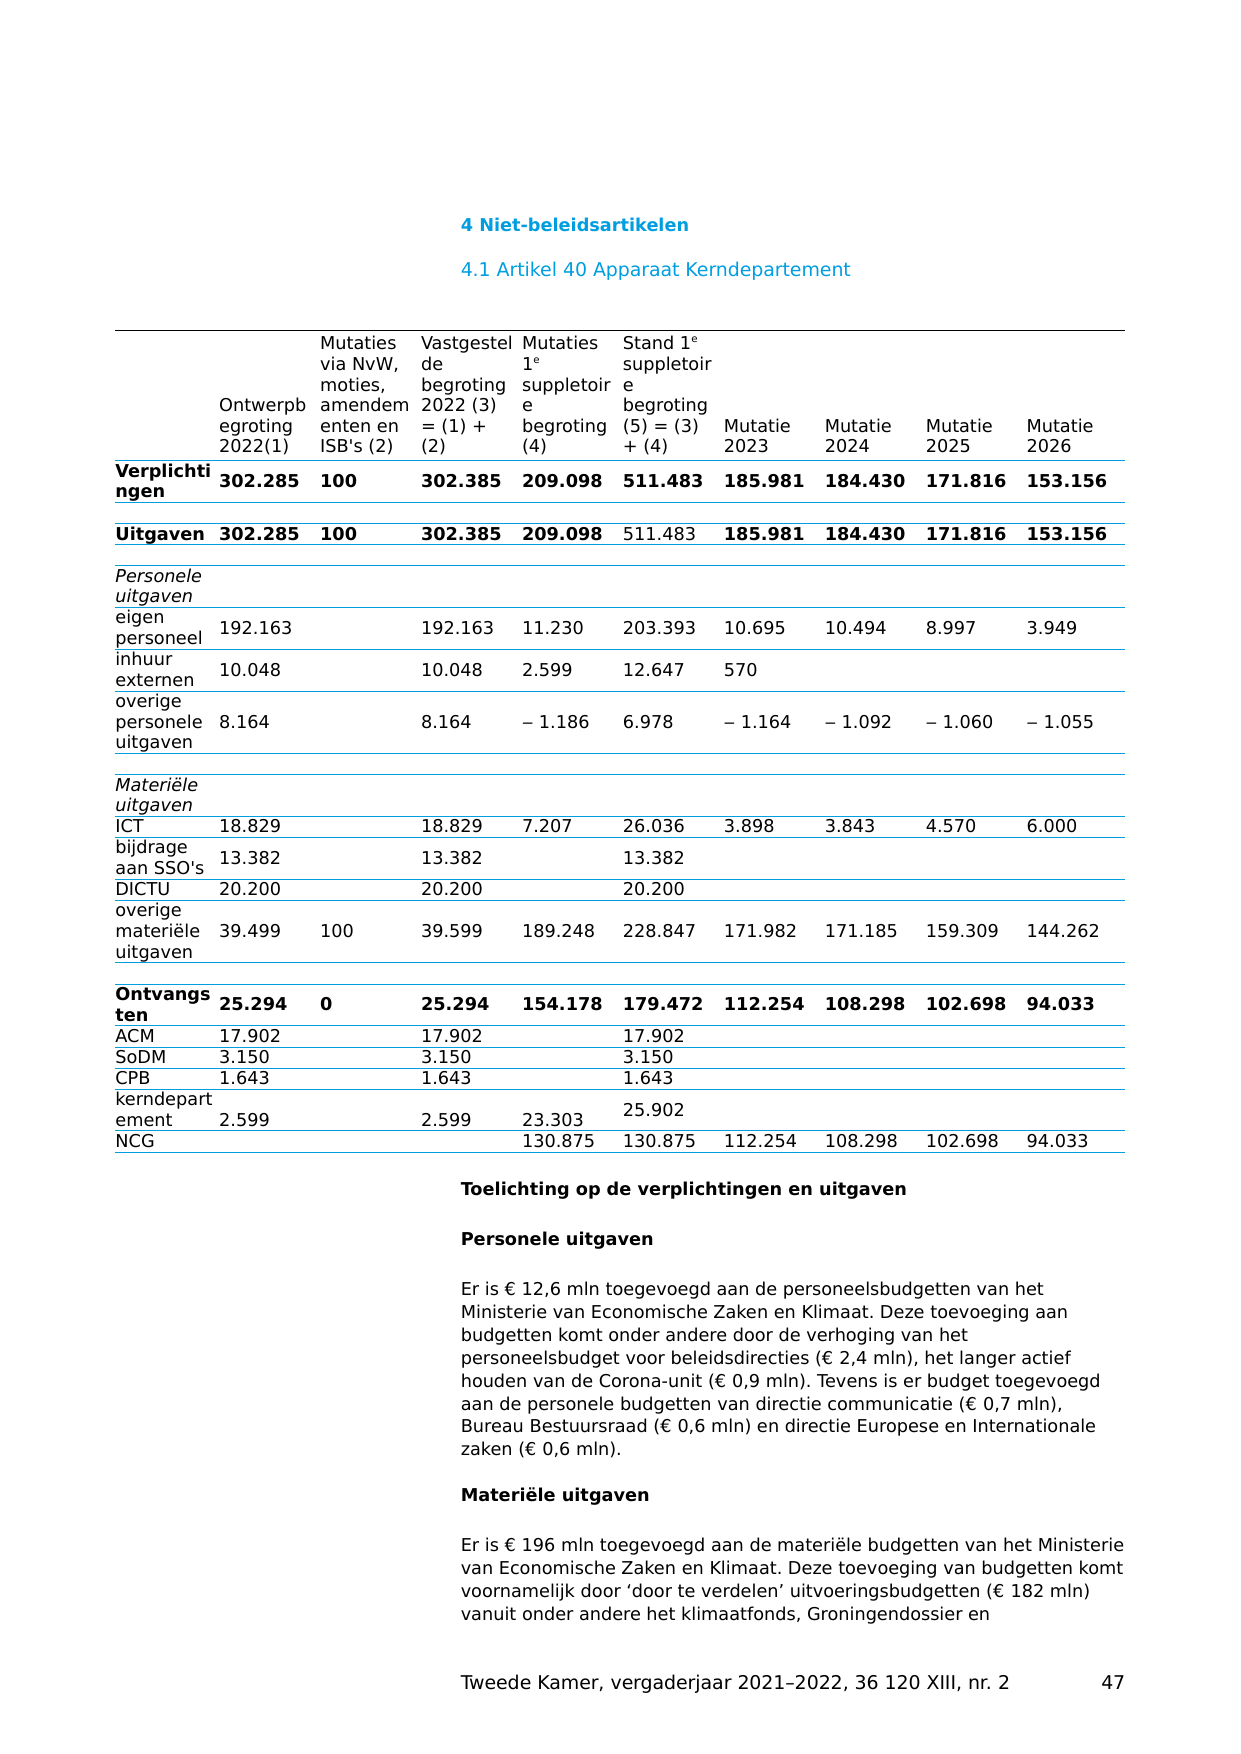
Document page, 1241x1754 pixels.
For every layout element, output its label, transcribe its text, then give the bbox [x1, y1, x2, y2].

table_cell 100 [317, 524, 418, 544]
table_cell Personele uitgaven [115, 566, 216, 607]
table_cell Stand 1e suppletoire begroting (5) = (3) + (4) [620, 331, 721, 460]
table_cell 302.285 [216, 461, 317, 502]
table_cell 302.285 [216, 524, 317, 544]
table_cell [418, 775, 519, 816]
table_cell [822, 566, 923, 607]
table_cell [317, 1048, 418, 1067]
table_cell Ontwerpbegroting 2022(1) [216, 331, 317, 460]
table_cell [519, 775, 620, 816]
table_cell [822, 775, 923, 816]
table_cell [1024, 838, 1125, 879]
table_cell [216, 545, 317, 565]
table_cell 511.483 [620, 524, 721, 544]
table_cell [1024, 1048, 1125, 1067]
table_cell [923, 566, 1023, 607]
table_cell [216, 963, 317, 983]
table_cell 12.647 [620, 650, 721, 691]
table_cell [317, 817, 418, 837]
table_cell 17.902 [216, 1026, 317, 1046]
table_cell 0 [317, 985, 418, 1025]
table_cell 17.902 [620, 1026, 721, 1046]
table_cell 185.981 [721, 524, 822, 544]
table_cell 7.207 [519, 817, 620, 837]
table_cell 159.309 [923, 901, 1023, 962]
table_cell 144.262 [1024, 901, 1125, 962]
table_cell 1.643 [620, 1069, 721, 1089]
table_cell [923, 503, 1023, 523]
table_cell [721, 880, 822, 900]
table_cell 108.298 [822, 985, 923, 1025]
table_cell overige materiële uitgaven [115, 901, 216, 962]
table_cell [1024, 1090, 1125, 1130]
table_cell 130.875 [620, 1131, 721, 1152]
table_cell [822, 754, 923, 774]
table_cell 302.385 [418, 461, 519, 502]
table_cell 23.303 [519, 1090, 620, 1130]
table_cell [1024, 1026, 1125, 1046]
table_cell [721, 545, 822, 565]
table_cell [822, 963, 923, 983]
table_cell [115, 545, 216, 565]
table_cell ‒ 1.060 [923, 692, 1023, 753]
table_cell [418, 566, 519, 607]
table_cell [418, 754, 519, 774]
table_cell [418, 503, 519, 523]
table_cell 8.997 [923, 608, 1023, 649]
table_cell [216, 754, 317, 774]
table_cell 13.382 [216, 838, 317, 879]
table_cell [1024, 650, 1125, 691]
table_cell SoDM [115, 1048, 216, 1067]
table_cell [519, 1069, 620, 1089]
table_cell 94.033 [1024, 985, 1125, 1025]
table_cell [519, 963, 620, 983]
table_cell 228.847 [620, 901, 721, 962]
table_cell [317, 1090, 418, 1130]
table_cell 3.150 [620, 1048, 721, 1067]
table_cell [1024, 545, 1125, 565]
table_cell [317, 880, 418, 900]
table_cell [923, 650, 1023, 691]
table_cell 209.098 [519, 524, 620, 544]
table_cell [822, 545, 923, 565]
table_cell 8.164 [216, 692, 317, 753]
table_cell 185.981 [721, 461, 822, 502]
table_cell [317, 1131, 418, 1152]
table_cell 511.483 [620, 461, 721, 502]
table_cell ‒ 1.164 [721, 692, 822, 753]
table_cell 10.048 [216, 650, 317, 691]
table_cell 2.599 [418, 1090, 519, 1130]
table_cell 11.230 [519, 608, 620, 649]
table_cell 1.643 [418, 1069, 519, 1089]
table_cell [1024, 963, 1125, 983]
table_cell [1024, 566, 1125, 607]
table_cell [822, 1026, 923, 1046]
text Personele uitgaven [461, 1227, 1125, 1250]
table_cell 4.570 [923, 817, 1023, 837]
table_cell [418, 1131, 519, 1152]
table_cell 302.385 [418, 524, 519, 544]
table_cell [923, 754, 1023, 774]
table_cell [721, 838, 822, 879]
table_cell [923, 545, 1023, 565]
table_cell [317, 566, 418, 607]
table_cell ‒ 1.186 [519, 692, 620, 753]
table_cell overige personele uitgaven [115, 692, 216, 753]
table_cell [317, 775, 418, 816]
table_cell [418, 963, 519, 983]
table_cell 13.382 [620, 838, 721, 879]
table_cell 2.599 [216, 1090, 317, 1130]
table_cell 18.829 [216, 817, 317, 837]
table_cell [115, 754, 216, 774]
table_cell [317, 838, 418, 879]
table_cell 209.098 [519, 461, 620, 502]
table_cell 102.698 [923, 1131, 1023, 1152]
table_cell 192.163 [216, 608, 317, 649]
table_cell 2.599 [519, 650, 620, 691]
table_cell [721, 566, 822, 607]
table_cell 3.898 [721, 817, 822, 837]
table_cell [115, 331, 216, 460]
text Er is € 196 mln toegevoegd aan de materiële budgetten van het Ministerie van Economische Zaken en Klimaat. Deze toevoeging van budgetten komt voornamelijk door ‘door te verdelen’ uitvoeringsbudgetten (€ 182 mln) vanuit onder andere het klimaatfonds, Groningendossier en [461, 1533, 1125, 1625]
table_cell 10.695 [721, 608, 822, 649]
table_cell [620, 566, 721, 607]
table_cell [822, 1069, 923, 1089]
table_cell 130.875 [519, 1131, 620, 1152]
table_cell [721, 775, 822, 816]
table_cell 171.816 [923, 461, 1023, 502]
table_cell [620, 754, 721, 774]
table_cell 39.599 [418, 901, 519, 962]
table_cell 8.164 [418, 692, 519, 753]
table_cell [519, 880, 620, 900]
table_cell 108.298 [822, 1131, 923, 1152]
table_cell 3.150 [216, 1048, 317, 1067]
table_cell Verplichtingen [115, 461, 216, 502]
text Er is € 12,6 mln toegevoegd aan de personeelsbudgetten van het Ministerie van Economische Zaken en Klimaat. Deze toevoeging aan budgetten komt onder andere door de verhoging van het personeelsbudget voor beleidsdirecties (€ 2,4 mln), het langer actief houden van de Corona-unit (€ 0,9 mln). Tevens is er budget toegevoegd aan de personele budgetten van directie communicatie (€ 0,7 mln), Bureau Bestuursraad (€ 0,6 mln) en directie Europese en Internationale zaken (€ 0,6 mln). [461, 1277, 1125, 1460]
table_cell [620, 775, 721, 816]
table_cell [721, 1069, 822, 1089]
table_cell [317, 545, 418, 565]
table_cell [1024, 775, 1125, 816]
table_cell 184.430 [822, 461, 923, 502]
table_cell 3.949 [1024, 608, 1125, 649]
table_cell [822, 1090, 923, 1130]
table_cell 26.036 [620, 817, 721, 837]
table_cell 6.000 [1024, 817, 1125, 837]
table_cell Ontvangsten [115, 985, 216, 1025]
table_cell Mutatie 2026 [1024, 331, 1125, 460]
table_cell [216, 1131, 317, 1152]
table_cell 3.843 [822, 817, 923, 837]
table_cell Uitgaven [115, 524, 216, 544]
table_cell [1024, 754, 1125, 774]
table_cell [317, 754, 418, 774]
table_cell 18.829 [418, 817, 519, 837]
table_cell 17.902 [418, 1026, 519, 1046]
table_cell ACM [115, 1026, 216, 1046]
table_cell 25.294 [216, 985, 317, 1025]
text Toelichting op de verplichtingen en uitgaven [461, 1177, 1125, 1200]
table_cell [923, 880, 1023, 900]
table_cell [1024, 503, 1125, 523]
table_cell [822, 503, 923, 523]
table_cell [519, 1026, 620, 1046]
table_cell [317, 692, 418, 753]
table_cell 112.254 [721, 985, 822, 1025]
table_cell 3.150 [418, 1048, 519, 1067]
table_cell [923, 1026, 1023, 1046]
table_cell [822, 1048, 923, 1067]
table_cell DICTU [115, 880, 216, 900]
table_cell [115, 963, 216, 983]
table_cell 20.200 [216, 880, 317, 900]
table_cell [923, 775, 1023, 816]
table_cell Materiële uitgaven [115, 775, 216, 816]
table_cell Mutaties 1e suppletoire begroting (4) [519, 331, 620, 460]
table_cell 10.494 [822, 608, 923, 649]
table_cell 184.430 [822, 524, 923, 544]
table_cell Vastgestelde begroting 2022 (3) = (1) + (2) [418, 331, 519, 460]
table_cell CPB [115, 1069, 216, 1089]
table_cell 100 [317, 461, 418, 502]
table_cell [822, 880, 923, 900]
table_cell 1.643 [216, 1069, 317, 1089]
table_cell 192.163 [418, 608, 519, 649]
table_cell ‒ 1.055 [1024, 692, 1125, 753]
title 4.1 Artikel 40 Apparaat Kerndepartement [461, 259, 1125, 281]
table_cell [620, 545, 721, 565]
table_cell [519, 754, 620, 774]
table_cell [418, 545, 519, 565]
table_cell 171.982 [721, 901, 822, 962]
table_cell 203.393 [620, 608, 721, 649]
table_cell [923, 963, 1023, 983]
table_cell [519, 838, 620, 879]
table_cell 154.178 [519, 985, 620, 1025]
table_header Tabel 26 Apparaatsuitgaven Kerndepartement (Eerste suppletoire begroting) (bedragen x € 1.000) [115, 305, 1125, 330]
table_cell NCG [115, 1131, 216, 1152]
table_cell 39.499 [216, 901, 317, 962]
table_cell [216, 503, 317, 523]
table_cell [1024, 1069, 1125, 1089]
table_cell ‒ 1.092 [822, 692, 923, 753]
table_cell [317, 650, 418, 691]
table_cell 179.472 [620, 985, 721, 1025]
table_cell Mutatie 2024 [822, 331, 923, 460]
table_cell 153.156 [1024, 524, 1125, 544]
table_cell 189.248 [519, 901, 620, 962]
table_cell Mutatie 2025 [923, 331, 1023, 460]
table_cell [620, 963, 721, 983]
table_cell 570 [721, 650, 822, 691]
table_cell 171.185 [822, 901, 923, 962]
table_cell [923, 1048, 1023, 1067]
table_cell [721, 1090, 822, 1130]
table_cell kerndepartement [115, 1090, 216, 1130]
table_cell [1024, 880, 1125, 900]
table_cell 25.902 [620, 1090, 721, 1130]
table_cell [721, 1048, 822, 1067]
table_cell [923, 1090, 1023, 1130]
table_cell bijdrage aan SSO's [115, 838, 216, 879]
table_cell [822, 650, 923, 691]
table_cell [923, 838, 1023, 879]
table_cell inhuur externen [115, 650, 216, 691]
table_cell [822, 838, 923, 879]
text Materiële uitgaven [461, 1483, 1125, 1506]
table_cell 25.294 [418, 985, 519, 1025]
table_cell [519, 566, 620, 607]
table_cell [115, 503, 216, 523]
table_cell [721, 1026, 822, 1046]
table_cell 102.698 [923, 985, 1023, 1025]
table_cell [519, 503, 620, 523]
table_cell [519, 1048, 620, 1067]
table_cell 94.033 [1024, 1131, 1125, 1152]
table_cell [317, 608, 418, 649]
table_cell [317, 1069, 418, 1089]
title 4 Niet-beleidsartikelen [461, 213, 1125, 236]
table_cell [721, 963, 822, 983]
table_cell 112.254 [721, 1131, 822, 1152]
table_cell [317, 1026, 418, 1046]
table_cell 100 [317, 901, 418, 962]
table_cell [519, 545, 620, 565]
table_cell 153.156 [1024, 461, 1125, 502]
table_cell 20.200 [418, 880, 519, 900]
table_cell Mutatie 2023 [721, 331, 822, 460]
table_cell [317, 503, 418, 523]
table_cell 20.200 [620, 880, 721, 900]
table_cell Mutaties via NvW, moties, amendementen en ISB's (2) [317, 331, 418, 460]
table_cell ICT [115, 817, 216, 837]
table_cell eigen personeel [115, 608, 216, 649]
table_cell [620, 503, 721, 523]
table_cell 171.816 [923, 524, 1023, 544]
table_cell 10.048 [418, 650, 519, 691]
table_cell 13.382 [418, 838, 519, 879]
table_cell [721, 754, 822, 774]
table_cell [216, 566, 317, 607]
table_cell [317, 963, 418, 983]
table_cell [923, 1069, 1023, 1089]
table_cell [216, 775, 317, 816]
table_cell [721, 503, 822, 523]
table_cell 6.978 [620, 692, 721, 753]
